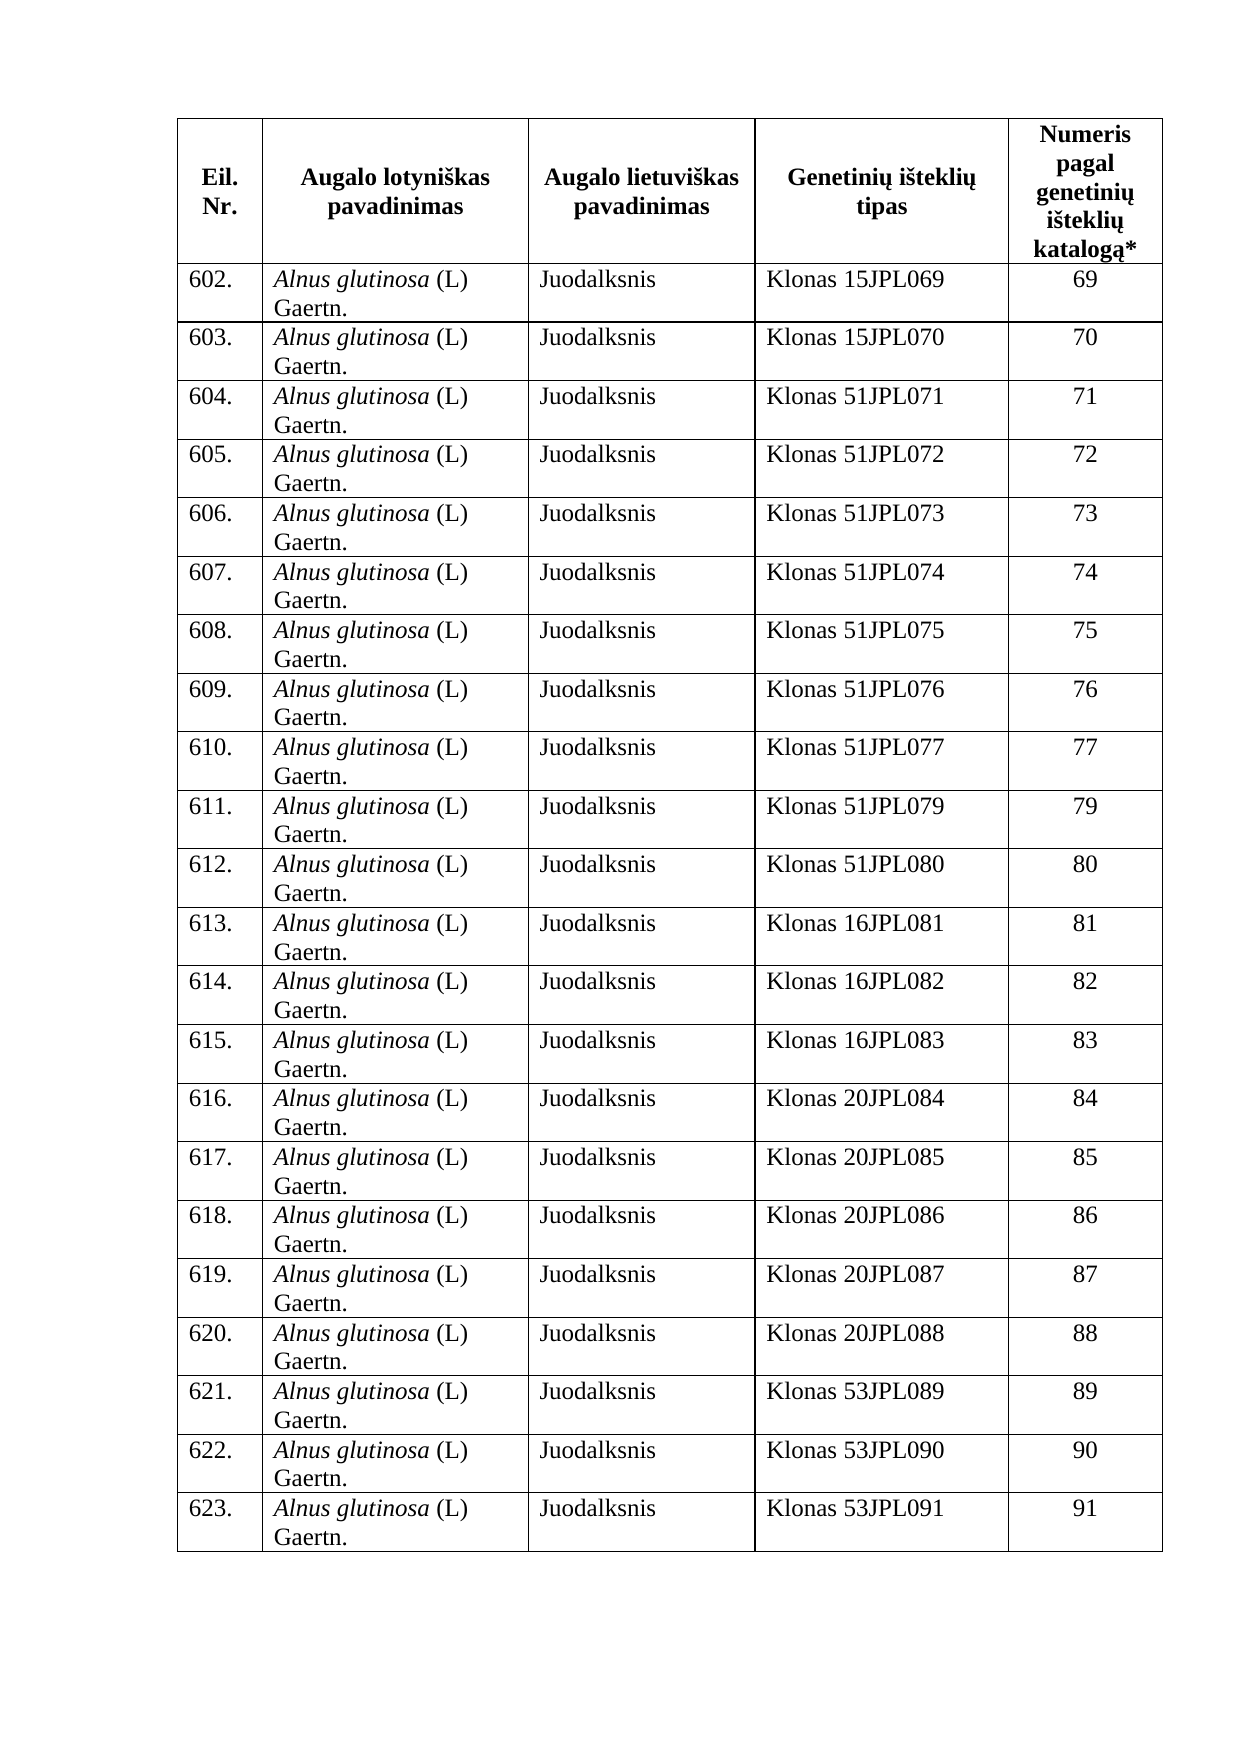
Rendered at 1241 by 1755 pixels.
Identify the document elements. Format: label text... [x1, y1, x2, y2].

table_cell Juodalksnis [529, 674, 754, 731]
table_cell 85 [1009, 1142, 1162, 1199]
table_cell Alnus glutinosa (L) Gaertn. [263, 381, 528, 438]
table_cell Juodalksnis [529, 264, 754, 321]
table_cell Klonas 51JPL076 [756, 674, 1008, 731]
table_cell 614. [178, 966, 262, 1024]
table_cell 76 [1009, 674, 1162, 731]
table_cell 611. [178, 791, 262, 848]
table_cell Alnus glutinosa (L) Gaertn. [263, 557, 528, 614]
table_header Eil. Nr. [178, 119, 262, 263]
table_cell Alnus glutinosa (L) Gaertn. [263, 1435, 528, 1492]
table_cell 604. [178, 381, 262, 438]
table_cell Alnus glutinosa (L) Gaertn. [263, 791, 528, 848]
table_cell 608. [178, 615, 262, 673]
table_cell Klonas 20JPL085 [756, 1142, 1008, 1199]
table_cell Alnus glutinosa (L) Gaertn. [263, 908, 528, 965]
table_cell Juodalksnis [529, 732, 754, 790]
table_cell Juodalksnis [529, 440, 754, 497]
table_cell Alnus glutinosa (L) Gaertn. [263, 615, 528, 673]
table_cell 72 [1009, 440, 1162, 497]
table_cell Juodalksnis [529, 791, 754, 848]
table_header Genetinių išteklių tipas [756, 119, 1008, 263]
table_cell Klonas 51JPL079 [756, 791, 1008, 848]
table_cell 77 [1009, 732, 1162, 790]
table_cell 605. [178, 440, 262, 497]
table_cell Alnus glutinosa (L) Gaertn. [263, 264, 528, 321]
table_cell 69 [1009, 264, 1162, 321]
table_cell Klonas 16JPL082 [756, 966, 1008, 1024]
table_cell Alnus glutinosa (L) Gaertn. [263, 498, 528, 556]
table_cell 89 [1009, 1376, 1162, 1434]
table_cell Juodalksnis [529, 323, 754, 380]
table_cell 79 [1009, 791, 1162, 848]
table_cell 74 [1009, 557, 1162, 614]
table_cell Alnus glutinosa (L) Gaertn. [263, 732, 528, 790]
table_cell Juodalksnis [529, 1259, 754, 1317]
table_cell 88 [1009, 1318, 1162, 1375]
table_cell Klonas 53JPL089 [756, 1376, 1008, 1434]
table_cell Alnus glutinosa (L) Gaertn. [263, 966, 528, 1024]
table_cell 80 [1009, 849, 1162, 907]
table_cell Alnus glutinosa (L) Gaertn. [263, 1318, 528, 1375]
table_cell Klonas 20JPL088 [756, 1318, 1008, 1375]
table_cell Juodalksnis [529, 615, 754, 673]
table_cell 82 [1009, 966, 1162, 1024]
table_cell 91 [1009, 1493, 1162, 1551]
table_cell 75 [1009, 615, 1162, 673]
table_cell Juodalksnis [529, 908, 754, 965]
table_cell 70 [1009, 323, 1162, 380]
table_cell 607. [178, 557, 262, 614]
table_cell 71 [1009, 381, 1162, 438]
table_cell 602. [178, 264, 262, 321]
table_cell Alnus glutinosa (L) Gaertn. [263, 1376, 528, 1434]
table_cell Klonas 51JPL073 [756, 498, 1008, 556]
table_cell 613. [178, 908, 262, 965]
table_cell Juodalksnis [529, 966, 754, 1024]
table_cell 606. [178, 498, 262, 556]
table_cell Alnus glutinosa (L) Gaertn. [263, 1142, 528, 1199]
table_cell Alnus glutinosa (L) Gaertn. [263, 323, 528, 380]
table_cell 612. [178, 849, 262, 907]
table_cell 619. [178, 1259, 262, 1317]
table_cell Klonas 51JPL072 [756, 440, 1008, 497]
table_cell Klonas 20JPL087 [756, 1259, 1008, 1317]
table_cell Juodalksnis [529, 1493, 754, 1551]
table_cell 87 [1009, 1259, 1162, 1317]
table_cell Juodalksnis [529, 381, 754, 438]
table_cell Alnus glutinosa (L) Gaertn. [263, 440, 528, 497]
table_cell Klonas 51JPL080 [756, 849, 1008, 907]
table_cell Alnus glutinosa (L) Gaertn. [263, 849, 528, 907]
table_cell 81 [1009, 908, 1162, 965]
table_cell 90 [1009, 1435, 1162, 1492]
table_cell Alnus glutinosa (L) Gaertn. [263, 1201, 528, 1258]
table_cell Juodalksnis [529, 1318, 754, 1375]
table_cell 621. [178, 1376, 262, 1434]
table_cell 622. [178, 1435, 262, 1492]
table_cell Alnus glutinosa (L) Gaertn. [263, 1084, 528, 1141]
table_cell 610. [178, 732, 262, 790]
table_cell Alnus glutinosa (L) Gaertn. [263, 1259, 528, 1317]
table_cell 86 [1009, 1201, 1162, 1258]
table_cell Klonas 20JPL084 [756, 1084, 1008, 1141]
table_cell Alnus glutinosa (L) Gaertn. [263, 674, 528, 731]
table_cell 73 [1009, 498, 1162, 556]
table_cell Juodalksnis [529, 1084, 754, 1141]
table_cell 617. [178, 1142, 262, 1199]
table_cell 609. [178, 674, 262, 731]
table_cell 623. [178, 1493, 262, 1551]
table_cell Juodalksnis [529, 849, 754, 907]
table_cell Juodalksnis [529, 1435, 754, 1492]
table_cell Juodalksnis [529, 1025, 754, 1082]
table_cell Klonas 51JPL077 [756, 732, 1008, 790]
table_cell Alnus glutinosa (L) Gaertn. [263, 1025, 528, 1082]
table_cell Alnus glutinosa (L) Gaertn. [263, 1493, 528, 1551]
table_cell Klonas 16JPL081 [756, 908, 1008, 965]
table_header Augalo lietuviškas pavadinimas [529, 119, 754, 263]
table_header Augalo lotyniškas pavadinimas [263, 119, 528, 263]
table_cell Klonas 15JPL069 [756, 264, 1008, 321]
table_header Numeris pagal genetinių išteklių katalogą* [1009, 119, 1162, 263]
table_cell 616. [178, 1084, 262, 1141]
table_cell 83 [1009, 1025, 1162, 1082]
table_cell 618. [178, 1201, 262, 1258]
table_cell Juodalksnis [529, 1142, 754, 1199]
table_cell 620. [178, 1318, 262, 1375]
table_cell Klonas 16JPL083 [756, 1025, 1008, 1082]
table_cell Klonas 51JPL071 [756, 381, 1008, 438]
table_cell 615. [178, 1025, 262, 1082]
table_cell Klonas 51JPL074 [756, 557, 1008, 614]
table_cell Juodalksnis [529, 557, 754, 614]
table_cell Klonas 53JPL090 [756, 1435, 1008, 1492]
table_cell Juodalksnis [529, 1201, 754, 1258]
table_cell Juodalksnis [529, 498, 754, 556]
table_cell Klonas 51JPL075 [756, 615, 1008, 673]
table_cell 603. [178, 323, 262, 380]
table_cell 84 [1009, 1084, 1162, 1141]
table_cell Juodalksnis [529, 1376, 754, 1434]
table_cell Klonas 20JPL086 [756, 1201, 1008, 1258]
table_cell Klonas 53JPL091 [756, 1493, 1008, 1551]
table_cell Klonas 15JPL070 [756, 323, 1008, 380]
